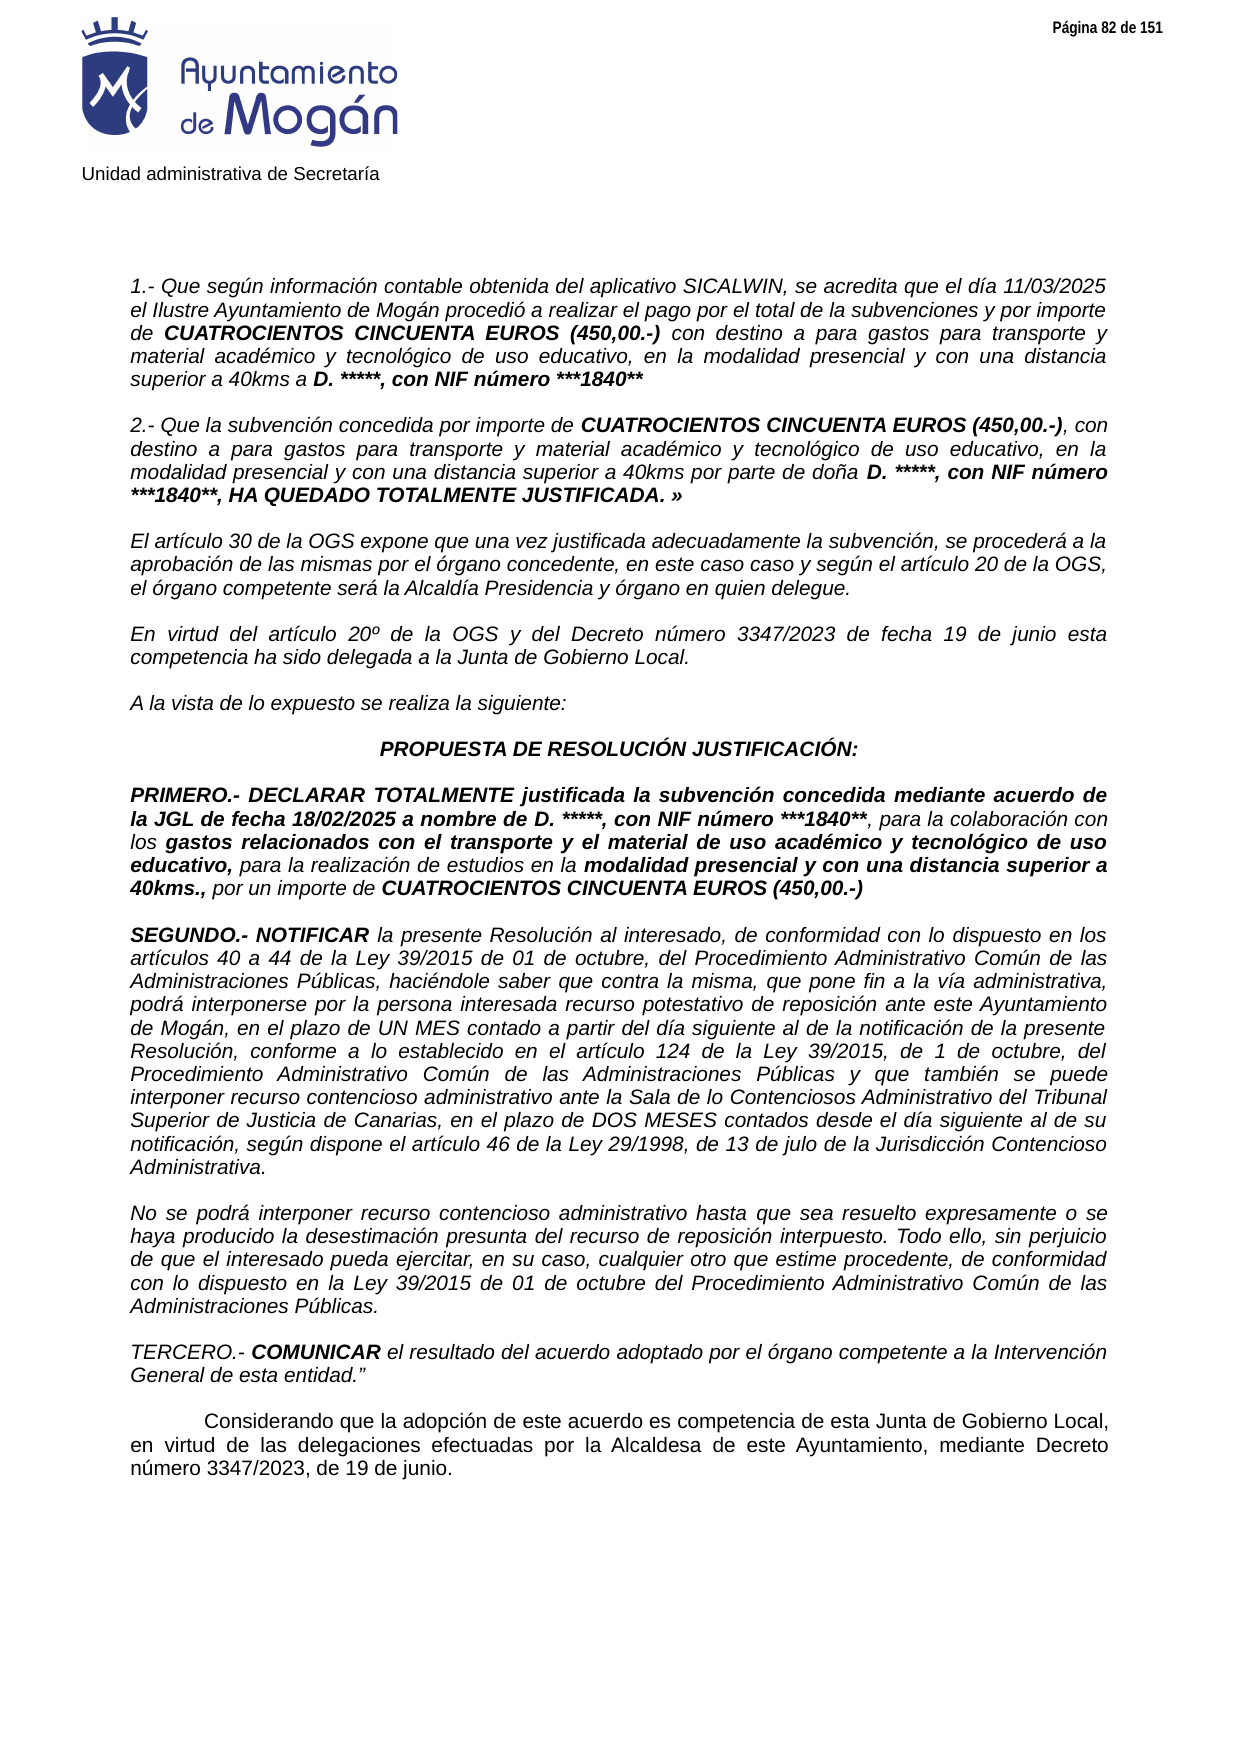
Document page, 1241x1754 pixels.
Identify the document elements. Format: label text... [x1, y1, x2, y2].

text PRIMERO.- DECLARAR TOTALMENTE justificada la subvención concedida mediante acuerdo de la JGL de fecha 18/02/2025 a nombre de D. *****, con NIF número ***1840**, para la colaboración con los gastos relacionados con el transporte y el material de uso académico y tecnológico de uso educativo, para la realización de estudios en la modalidad presencial y con una distancia superior a 40kms., por un importe de CUATROCIENTOS CINCUENTA EUROS (450,00.-) [130, 784, 1110, 900]
text El artículo 30 de la OGS expone que una vez justificada adecuadamente la subvención, se procederá a la aprobación de las mismas por el órgano concedente, en este caso caso y según el artículo 20 de la OGS, el órgano competente será la Alcaldía Presidencia y órgano en quien delegue. [130, 530, 1110, 599]
text PROPUESTA DE RESOLUCIÓN JUSTIFICACIÓN: [130, 738, 1110, 761]
text No se podrá interponer recurso contencioso administrativo hasta que sea resuelto expresamente o se haya producido la desestimación presunta del recurso de reposición interpuesto. Todo ello, sin perjuicio de que el interesado pueda ejercitar, en su caso, cualquier otro que estime procedente, de conformidad con lo dispuesto en la Ley 39/2015 de 01 de octubre del Procedimiento Administrativo Común de las Administraciones Públicas. [130, 1202, 1110, 1318]
text 2.- Que la subvención concedida por importe de CUATROCIENTOS CINCUENTA EUROS (450,00.-), con destino a para gastos para transporte y material académico y tecnológico de uso educativo, en la modalidad presencial y con una distancia superior a 40kms por parte de doña D. *****, con NIF número ***1840**, HA QUEDADO TOTALMENTE JUSTIFICADA. » [130, 414, 1110, 507]
text TERCERO.- COMUNICAR el resultado del acuerdo adoptado por el órgano competente a la Intervención General de esta entidad.” [130, 1341, 1110, 1387]
text En virtud del artículo 20º de la OGS y del Decreto número 3347/2023 de fecha 19 de junio esta competencia ha sido delegada a la Junta de Gobierno Local. [130, 622, 1110, 669]
text Considerando que la adopción de este acuerdo es competencia de esta Junta de Gobierno Local, en virtud de las delegaciones efectuadas por la Alcaldesa de este Ayuntamiento, mediante Decreto número 3347/2023, de 19 de junio. [130, 1410, 1110, 1480]
picture [81, 17, 398, 153]
text A la vista de lo expuesto se realiza la siguiente: [130, 692, 1110, 715]
text SEGUNDO.- NOTIFICAR la presente Resolución al interesado, de conformidad con lo dispuesto en los artículos 40 a 44 de la Ley 39/2015 de 01 de octubre, del Procedimiento Administrativo Común de las Administraciones Públicas, haciéndole saber que contra la misma, que pone fin a la vía administrativa, podrá interponerse por la persona interesada recurso potestativo de reposición ante este Ayuntamiento de Mogán, en el plazo de UN MES contado a partir del día siguiente al de la notificación de la presente Resolución, conforme a lo establecido en el artículo 124 de la Ley 39/2015, de 1 de octubre, del Procedimiento Administrativo Común de las Administraciones Públicas y que también se puede interponer recurso contencioso administrativo ante la Sala de lo Contenciosos Administrativo del Tribunal Superior de Justicia de Canarias, en el plazo de DOS MESES contados desde el día siguiente al de su notificación, según dispone el artículo 46 de la Ley 29/1998, de 13 de julo de la Jurisdicción Contencioso Administrativa. [130, 923, 1110, 1179]
text 1.- Que según información contable obtenida del aplicativo SICALWIN, se acredita que el día 11/03/2025 el Ilustre Ayuntamiento de Mogán procedió a realizar el pago por el total de la subvenciones y por importe de CUATROCIENTOS CINCUENTA EUROS (450,00.-) con destino a para gastos para transporte y material académico y tecnológico de uso educativo, en la modalidad presencial y con una distancia superior a 40kms a D. *****, con NIF número ***1840** [130, 275, 1110, 391]
